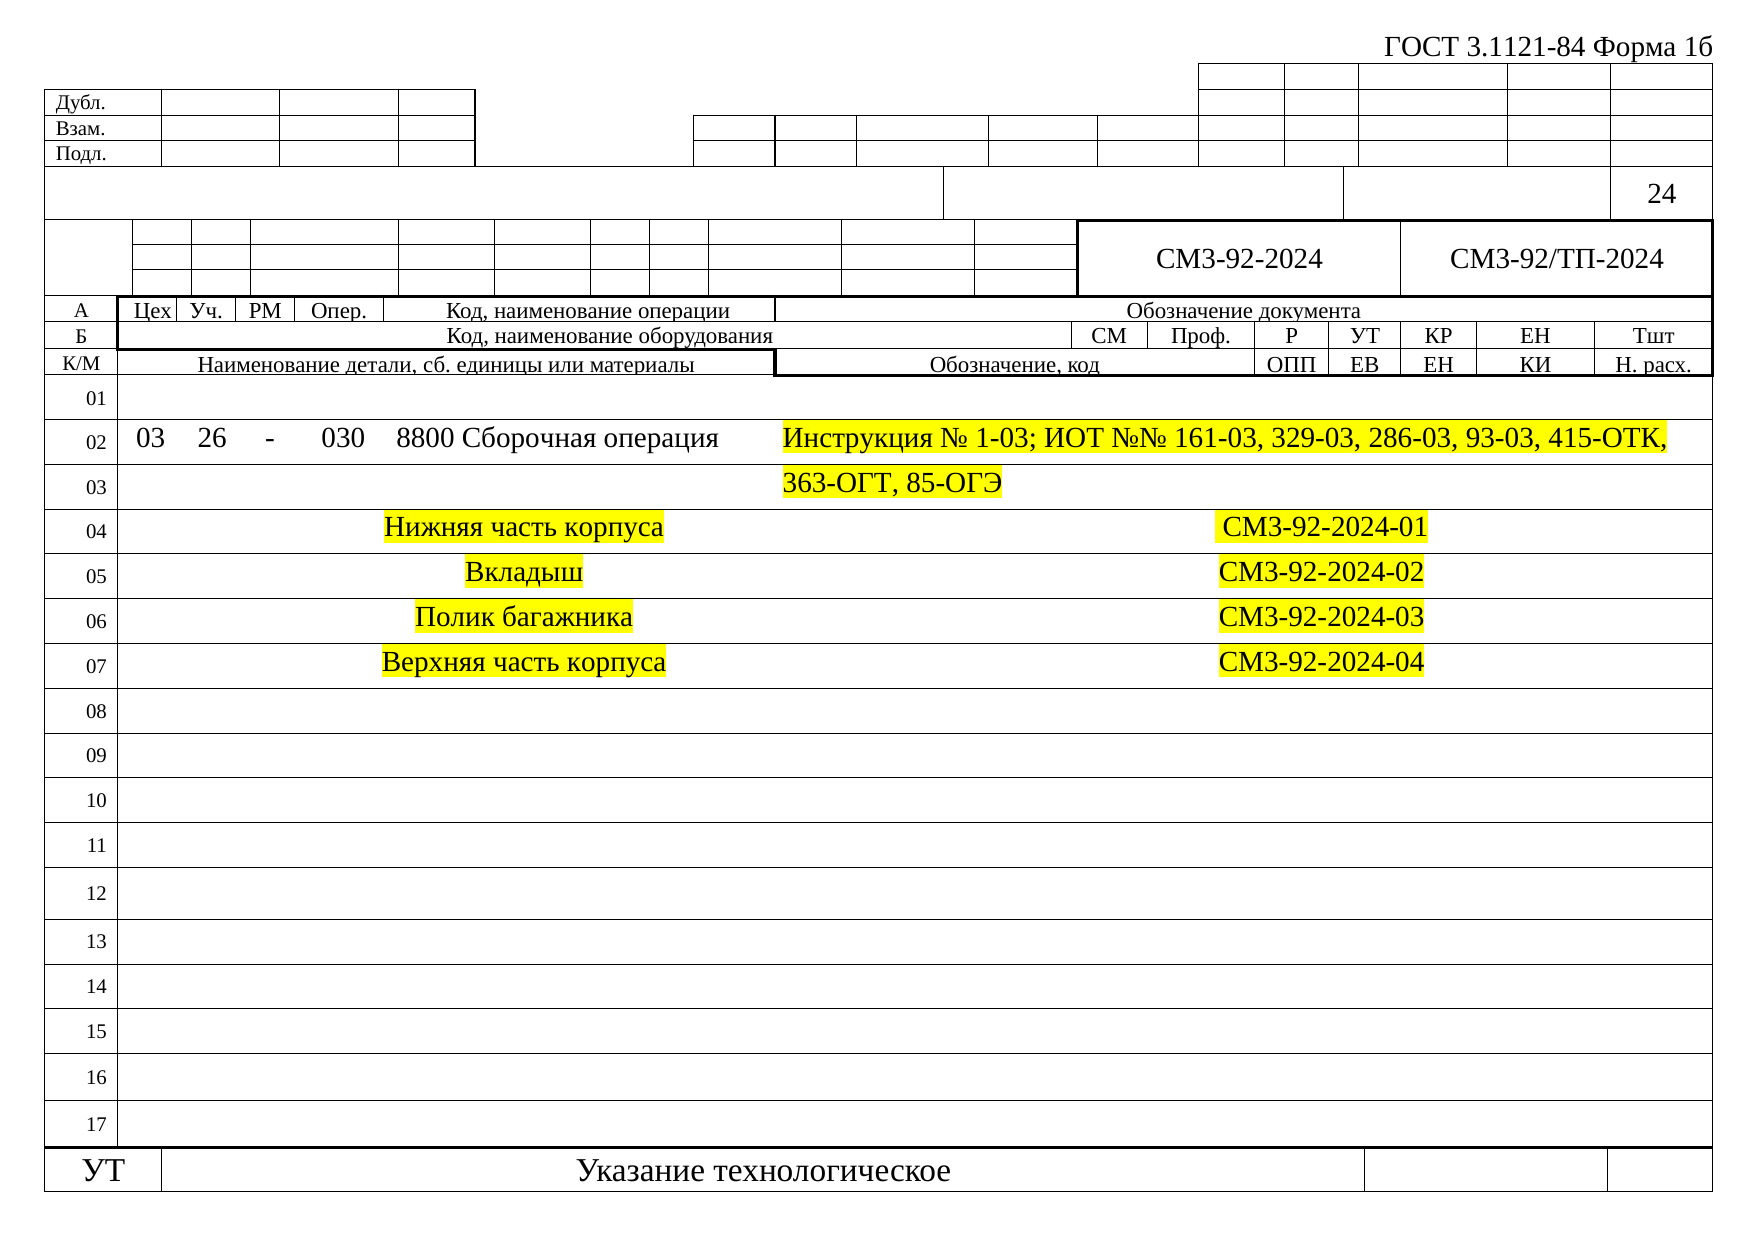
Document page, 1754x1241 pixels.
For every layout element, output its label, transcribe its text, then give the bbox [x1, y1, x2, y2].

table_cell Указание технологическое [162, 1149, 1364, 1191]
table_cell КР [1401, 322, 1476, 348]
table_cell 09 [45, 734, 117, 777]
table_cell 07 [45, 644, 117, 688]
table_cell 030 [299, 420, 388, 464]
table_cell [1285, 141, 1358, 166]
table_cell [650, 220, 708, 244]
table_cell [118, 920, 930, 963]
table_cell Подл. [45, 141, 161, 166]
table_cell Код, наименование операции [384, 298, 774, 321]
table_cell [989, 141, 1097, 166]
table_cell [495, 220, 590, 244]
table_header [1199, 64, 1284, 89]
table_cell [133, 245, 191, 269]
table_cell [989, 89, 1098, 114]
table_cell [1199, 141, 1284, 166]
table_cell Полик багажника [118, 599, 930, 643]
table_cell [162, 116, 279, 140]
table_cell Уч. [177, 298, 235, 321]
table_cell [1508, 116, 1610, 140]
table_cell [1285, 116, 1358, 140]
table_cell 03 [118, 420, 183, 464]
table_cell 26 [183, 420, 241, 464]
table_cell ЕН [1401, 349, 1476, 374]
text ГОСТ 3.1121-84 Форма 1б [74, 29, 1713, 63]
table_cell Код, наименование оборудования [119, 322, 1071, 348]
table_cell ЕВ [1329, 349, 1400, 374]
table_cell [930, 778, 1712, 822]
table_cell 01 [45, 375, 117, 419]
table_cell [399, 220, 494, 244]
table_cell [251, 270, 398, 294]
table_cell [118, 465, 781, 508]
table_cell [118, 965, 930, 1008]
table_cell [1611, 141, 1712, 166]
table_cell [857, 141, 988, 166]
table_cell [1508, 141, 1610, 166]
table_cell УТ [1329, 322, 1400, 348]
table_cell [1359, 141, 1507, 166]
table_cell [118, 689, 930, 732]
table_cell [975, 245, 1076, 269]
table_cell Нижняя часть корпуса [118, 510, 930, 553]
table_cell [930, 965, 1712, 1008]
table_cell [591, 245, 649, 269]
table_cell [975, 270, 1076, 294]
table_cell 06 [45, 599, 117, 643]
table_cell [118, 734, 930, 777]
table_cell [930, 734, 1712, 777]
table_cell [1098, 116, 1198, 140]
table_cell [495, 245, 590, 269]
table_cell [118, 823, 930, 867]
table_cell [1285, 90, 1358, 114]
table_cell [280, 141, 398, 166]
table_cell [399, 245, 494, 269]
table_cell [162, 90, 279, 114]
table_cell 15 [45, 1009, 117, 1053]
table_cell [1098, 141, 1198, 166]
table_cell [930, 1009, 1712, 1053]
table_cell [857, 116, 988, 140]
table_cell [650, 245, 708, 269]
table_cell [930, 823, 1712, 867]
table_cell А [45, 296, 116, 321]
table_cell КИ [1477, 349, 1594, 374]
table_header [1285, 64, 1358, 89]
table_cell ОПП [1255, 349, 1328, 374]
table_cell [192, 220, 250, 244]
table_cell [709, 270, 841, 294]
table_cell СМ3-92-2024 [1079, 222, 1400, 294]
table_cell [776, 116, 856, 140]
table_cell [133, 270, 191, 294]
table_cell 03 [45, 465, 117, 508]
table_cell [1359, 90, 1507, 114]
table_cell УТ [45, 1149, 161, 1191]
table_cell [45, 167, 943, 219]
table_cell 12 [45, 868, 117, 919]
table_cell 08 [45, 689, 117, 732]
table_cell 8800 Сборочная операция [388, 420, 781, 464]
table_cell СМ3-92-2024-04 [930, 644, 1712, 688]
table_cell СМ3-92-2024-03 [930, 599, 1712, 643]
table_cell Опер. [295, 298, 383, 321]
table_cell 10 [45, 778, 117, 822]
table_header [1508, 64, 1610, 89]
table_cell Обозначение, код [777, 349, 1254, 374]
table_cell 13 [45, 920, 117, 963]
table_cell 17 [45, 1101, 117, 1146]
table_cell Р [1255, 322, 1328, 348]
table_cell ЕН [1477, 322, 1594, 348]
table_cell [856, 89, 989, 114]
table_cell 14 [45, 965, 117, 1008]
table_cell [399, 141, 474, 166]
table_cell [842, 245, 974, 269]
table_cell [591, 270, 649, 294]
table_cell [162, 141, 279, 166]
table_cell К/М [45, 349, 117, 374]
table_cell [944, 167, 1343, 219]
table_cell Б [45, 322, 116, 348]
table_cell [1611, 116, 1712, 140]
table_cell [1611, 90, 1712, 114]
table_cell [399, 270, 494, 294]
table_cell [591, 220, 649, 244]
table_cell РМ [236, 298, 294, 321]
table_cell 02 [45, 420, 117, 464]
table_cell [399, 116, 474, 140]
table_cell [280, 90, 398, 114]
table_cell [989, 116, 1097, 140]
table_cell [251, 220, 398, 244]
table_cell Н. расх. [1595, 349, 1711, 374]
table_cell Цех [119, 298, 176, 321]
table_cell [975, 220, 1076, 244]
table_cell [399, 90, 474, 114]
table_cell [842, 270, 974, 294]
table_cell Проф. [1148, 322, 1254, 348]
table_cell 24 [1611, 167, 1712, 219]
table_cell 04 [45, 510, 117, 553]
table_cell [118, 868, 930, 919]
table_header [44, 63, 1198, 89]
table_cell Наименование детали, сб. единицы или материалы [118, 351, 773, 374]
table_cell [694, 141, 774, 166]
table_cell [1344, 167, 1610, 219]
table_cell Обозначение документа [776, 298, 1711, 321]
table_cell - [241, 420, 298, 464]
table_cell Дубл. [45, 90, 161, 114]
table_cell [118, 1009, 930, 1053]
table_cell [930, 868, 1712, 919]
table_cell [192, 245, 250, 269]
table_cell [1359, 116, 1507, 140]
table_cell [650, 270, 708, 294]
table_cell [476, 115, 693, 166]
table_header [1359, 64, 1507, 89]
table_cell [930, 920, 1712, 963]
table_cell [251, 245, 398, 269]
table_cell [1508, 90, 1610, 114]
table_cell [476, 89, 694, 114]
table_cell [842, 220, 974, 244]
table_cell Тшт [1595, 322, 1711, 348]
table_cell [709, 220, 841, 244]
table_cell Верхняя часть корпуса [118, 644, 930, 688]
table_cell [118, 1054, 1712, 1100]
table_cell [192, 270, 250, 294]
table_cell [118, 778, 930, 822]
table_cell СМ3-92-2024-01 [930, 510, 1712, 553]
table_cell [1199, 90, 1284, 114]
table_cell [1199, 116, 1284, 140]
table_cell СМ3-92-2024-02 [930, 554, 1712, 598]
table_cell [1365, 1149, 1607, 1191]
table_cell [495, 270, 590, 294]
table_cell [118, 1101, 1712, 1146]
table_cell СМ3-92/ТП-2024 [1401, 222, 1711, 294]
table_cell 16 [45, 1054, 117, 1100]
table_cell СМ [1072, 322, 1147, 348]
table_cell [133, 220, 191, 244]
table_cell Инструкция № 1-03; ИОТ №№ 161-03, 329-03, 286-03, 93-03, 415-ОТК, [781, 420, 1712, 464]
table_cell [776, 141, 856, 166]
table_cell [45, 220, 132, 294]
table_cell [930, 689, 1712, 732]
table_cell 11 [45, 823, 117, 867]
table_cell 05 [45, 554, 117, 598]
table_cell [709, 245, 841, 269]
table_cell [694, 116, 774, 140]
table_cell 363-ОГТ, 85-ОГЭ [781, 465, 1712, 508]
table_cell [118, 375, 1712, 419]
table_cell Взам. [45, 116, 161, 140]
table_cell [1098, 89, 1198, 114]
table_header [1611, 64, 1712, 89]
table_cell [1608, 1149, 1712, 1191]
table_cell Вкладыш [118, 554, 930, 598]
table_cell [280, 116, 398, 140]
table_cell [694, 89, 856, 114]
